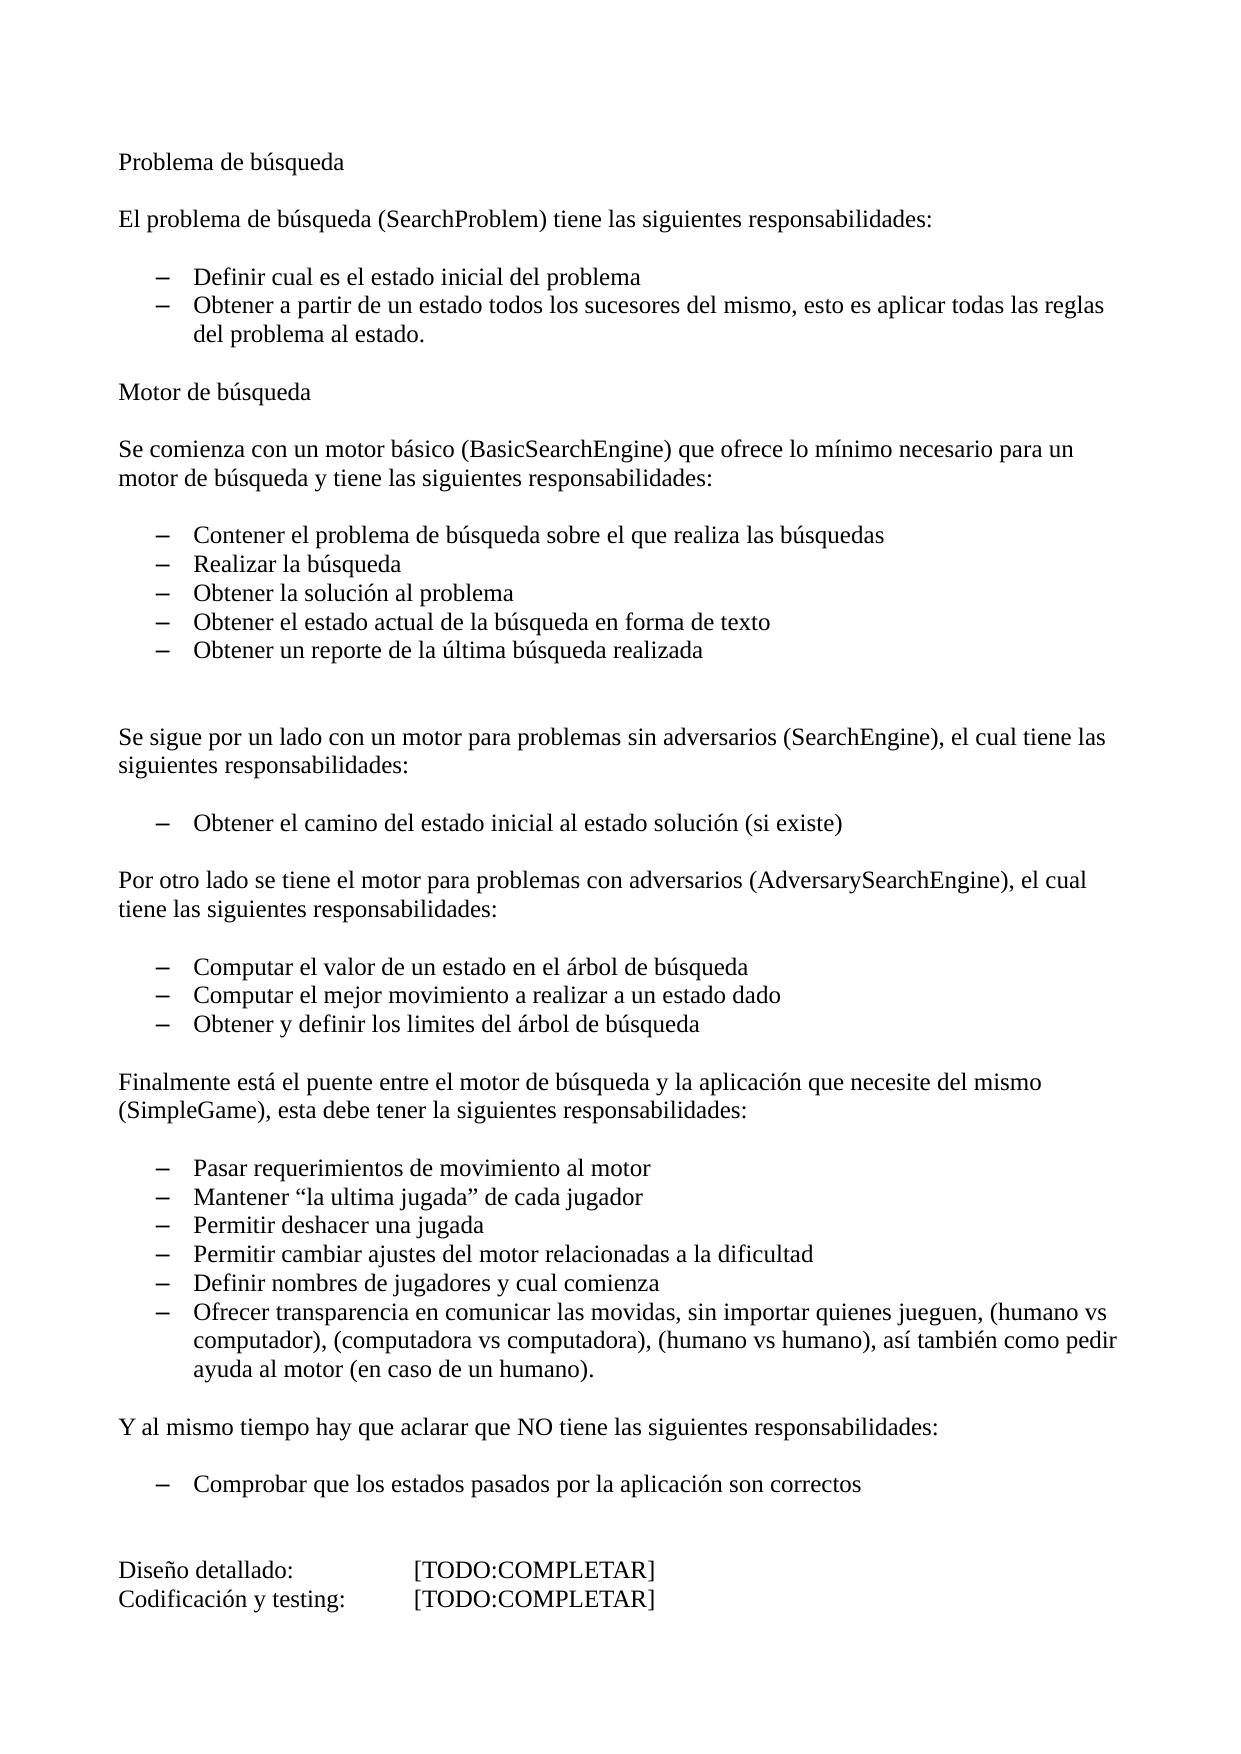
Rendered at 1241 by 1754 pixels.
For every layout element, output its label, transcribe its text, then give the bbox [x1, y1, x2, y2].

text Problema de búsqueda [118, 147, 1122, 176]
text Por otro lado se tiene el motor para problemas con adversarios (AdversarySearchEngine), el cual tiene las siguientes responsabilidades: [118, 866, 1122, 923]
list Pasar requerimientos de movimiento al motor [156, 1153, 1122, 1182]
list Definir cual es el estado inicial del problema [156, 262, 1122, 291]
list Obtener la solución al problema [156, 578, 1122, 607]
list Obtener el estado actual de la búsqueda en forma de texto [156, 607, 1122, 636]
list Obtener a partir de un estado todos los sucesores del mismo, esto es aplicar todas las reglas del problema al estado. [156, 291, 1122, 348]
list Obtener el camino del estado inicial al estado solución (si existe) [156, 808, 1122, 837]
text Se sigue por un lado con un motor para problemas sin adversarios (SearchEngine), el cual tiene las siguientes responsabilidades: [118, 722, 1122, 779]
list Realizar la búsqueda [156, 549, 1122, 578]
list Mantener “la ultima jugada” de cada jugador [156, 1182, 1122, 1211]
list Obtener y definir los limites del árbol de búsqueda [156, 1009, 1122, 1038]
list Contener el problema de búsqueda sobre el que realiza las búsquedas [156, 521, 1122, 549]
list Obtener un reporte de la última búsqueda realizada [156, 636, 1122, 664]
text Codificación y testing: [TODO:COMPLETAR] [118, 1584, 1122, 1613]
text El problema de búsqueda (SearchProblem) tiene las siguientes responsabilidades: [118, 204, 1122, 233]
list Computar el mejor movimiento a realizar a un estado dado [156, 981, 1122, 1009]
text Diseño detallado: [TODO:COMPLETAR] [118, 1556, 1122, 1584]
list Permitir deshacer una jugada [156, 1211, 1122, 1239]
text Se comienza con un motor básico (BasicSearchEngine) que ofrece lo mínimo necesario para un motor de búsqueda y tiene las siguientes responsabilidades: [118, 434, 1122, 492]
text Motor de búsqueda [118, 377, 1122, 406]
list Permitir cambiar ajustes del motor relacionadas a la dificultad [156, 1239, 1122, 1268]
list Computar el valor de un estado en el árbol de búsqueda [156, 952, 1122, 981]
list Ofrecer transparencia en comunicar las movidas, sin importar quienes jueguen, (humano vs computador), (computadora vs computadora), (humano vs humano), así también como pedir ayuda al motor (en caso de un humano). [156, 1297, 1122, 1383]
text Finalmente está el puente entre el motor de búsqueda y la aplicación que necesite del mismo (SimpleGame), esta debe tener la siguientes responsabilidades: [118, 1067, 1122, 1124]
list Definir nombres de jugadores y cual comienza [156, 1268, 1122, 1297]
list Comprobar que los estados pasados por la aplicación son correctos [156, 1469, 1122, 1498]
text Y al mismo tiempo hay que aclarar que NO tiene las siguientes responsabilidades: [118, 1412, 1122, 1441]
